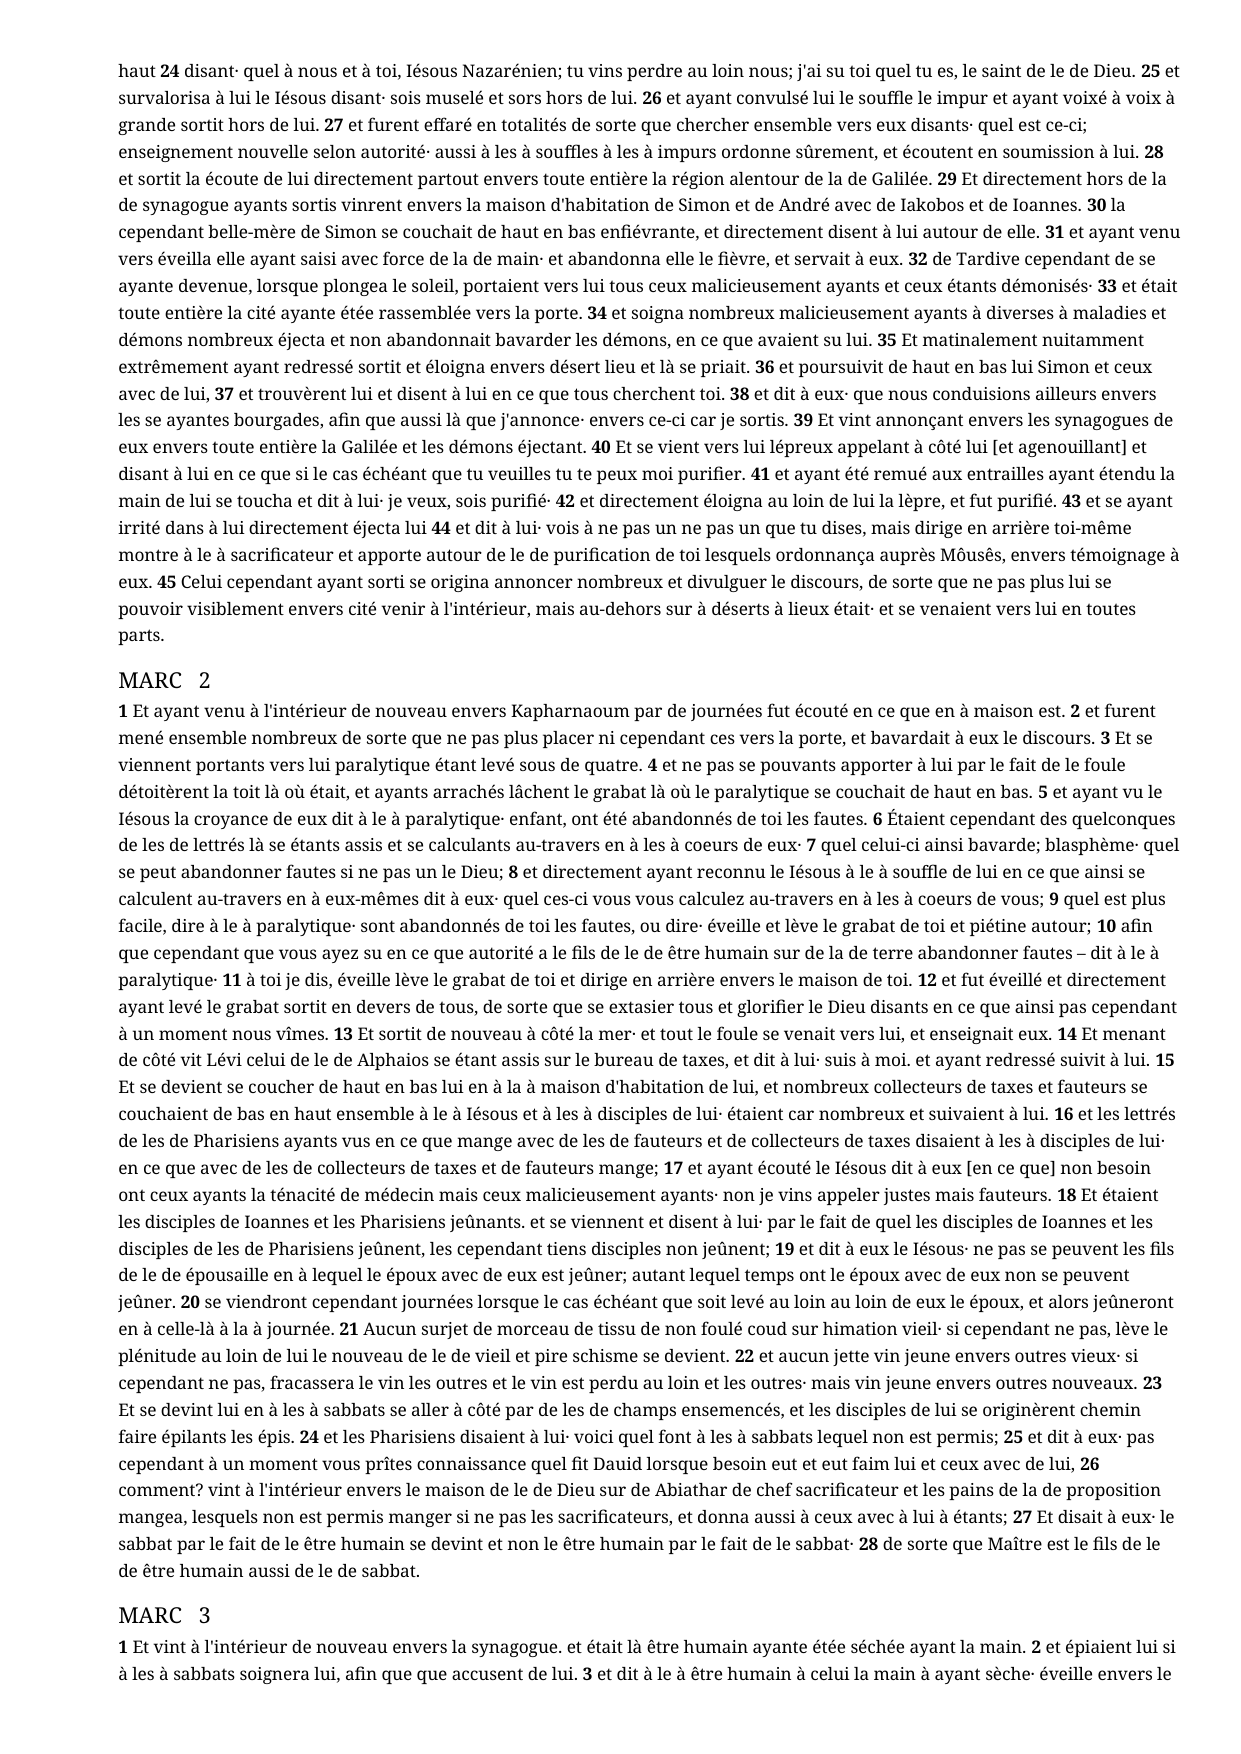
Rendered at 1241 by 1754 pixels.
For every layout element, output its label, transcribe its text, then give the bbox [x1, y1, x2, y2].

text haut 24 disant· quel à nous et à toi, Iésous Nazarénien; tu vins perdre au loin nous; j'ai su toi quel tu es, le saint de le de Dieu. 25 et survalorisa à lui le Iésous disant· sois muselé et sors hors de lui. 26 et ayant convulsé lui le souffle le impur et ayant voixé à voix à grande sortit hors de lui. 27 et furent effaré en totalités de sorte que chercher ensemble vers eux disants· quel est ce-ci; enseignement nouvelle selon autorité· aussi à les à souffles à les à impurs ordonne sûrement, et écoutent en soumission à lui. 28 et sortit la écoute de lui directement partout envers toute entière la région alentour de la de Galilée. 29 Et directement hors de la de synagogue ayants sortis vinrent envers la maison d'habitation de Simon et de André avec de Iakobos et de Ioannes. 30 la cependant belle-mère de Simon se couchait de haut en bas enfiévrante, et directement disent à lui autour de elle. 31 et ayant venu vers éveilla elle ayant saisi avec force de la de main· et abandonna elle le fièvre, et servait à eux. 32 de Tardive cependant de se ayante devenue, lorsque plongea le soleil, portaient vers lui tous ceux malicieusement ayants et ceux étants démonisés· 33 et était toute entière la cité ayante étée rassemblée vers la porte. 34 et soigna nombreux malicieusement ayants à diverses à maladies et démons nombreux éjecta et non abandonnait bavarder les démons, en ce que avaient su lui. 35 Et matinalement nuitamment extrêmement ayant redressé sortit et éloigna envers désert lieu et là se priait. 36 et poursuivit de haut en bas lui Simon et ceux avec de lui, 37 et trouvèrent lui et disent à lui en ce que tous cherchent toi. 38 et dit à eux· que nous conduisions ailleurs envers les se ayantes bourgades, afin que aussi là que j'annonce· envers ce-ci car je sortis. 39 Et vint annonçant envers les synagogues de eux envers toute entière la Galilée et les démons éjectant. 40 Et se vient vers lui lépreux appelant à côté lui [et agenouillant] et disant à lui en ce que si le cas échéant que tu veuilles tu te peux moi purifier. 41 et ayant été remué aux entrailles ayant étendu la main de lui se toucha et dit à lui· je veux, sois purifié· 42 et directement éloigna au loin de lui la lèpre, et fut purifié. 43 et se ayant irrité dans à lui directement éjecta lui 44 et dit à lui· vois à ne pas un ne pas un que tu dises, mais dirige en arrière toi-même montre à le à sacrificateur et apporte autour de le de purification de toi lesquels ordonnança auprès Môusês, envers témoignage à eux. 45 Celui cependant ayant sorti se origina annoncer nombreux et divulguer le discours, de sorte que ne pas plus lui se pouvoir visiblement envers cité venir à l'intérieur, mais au-dehors sur à déserts à lieux était· et se venaient vers lui en toutes parts. [118, 59, 1181, 647]
text 1 Et vint à l'intérieur de nouveau envers la synagogue. et était là être humain ayante étée séchée ayant la main. 2 et épiaient lui si à les à sabbats soignera lui, afin que que accusent de lui. 3 et dit à le à être humain à celui la main à ayant sèche· éveille envers le [118, 1635, 1181, 1685]
text MARC 2 [118, 665, 1181, 695]
text MARC 3 [118, 1601, 1181, 1630]
text 1 Et ayant venu à l'intérieur de nouveau envers Kapharnaoum par de journées fut écouté en ce que en à maison est. 2 et furent mené ensemble nombreux de sorte que ne pas plus placer ni cependant ces vers la porte, et bavardait à eux le discours. 3 Et se viennent portants vers lui paralytique étant levé sous de quatre. 4 et ne pas se pouvants apporter à lui par le fait de le foule détoitèrent la toit là où était, et ayants arrachés lâchent le grabat là où le paralytique se couchait de haut en bas. 5 et ayant vu le Iésous la croyance de eux dit à le à paralytique· enfant, ont été abandonnés de toi les fautes. 6 Étaient cependant des quelconques de les de lettrés là se étants assis et se calculants au-travers en à les à coeurs de eux· 7 quel celui-ci ainsi bavarde; blasphème· quel se peut abandonner fautes si ne pas un le Dieu; 8 et directement ayant reconnu le Iésous à le à souffle de lui en ce que ainsi se calculent au-travers en à eux-mêmes dit à eux· quel ces-ci vous vous calculez au-travers en à les à coeurs de vous; 9 quel est plus facile, dire à le à paralytique· sont abandonnés de toi les fautes, ou dire· éveille et lève le grabat de toi et piétine autour; 10 afin que cependant que vous ayez su en ce que autorité a le fils de le de être humain sur de la de terre abandonner fautes – dit à le à paralytique· 11 à toi je dis, éveille lève le grabat de toi et dirige en arrière envers le maison de toi. 12 et fut éveillé et directement ayant levé le grabat sortit en devers de tous, de sorte que se extasier tous et glorifier le Dieu disants en ce que ainsi pas cependant à un moment nous vîmes. 13 Et sortit de nouveau à côté la mer· et tout le foule se venait vers lui, et enseignait eux. 14 Et menant de côté vit Lévi celui de le de Alphaios se étant assis sur le bureau de taxes, et dit à lui· suis à moi. et ayant redressé suivit à lui. 15 Et se devient se coucher de haut en bas lui en à la à maison d'habitation de lui, et nombreux collecteurs de taxes et fauteurs se couchaient de bas en haut ensemble à le à Iésous et à les à disciples de lui· étaient car nombreux et suivaient à lui. 16 et les lettrés de les de Pharisiens ayants vus en ce que mange avec de les de fauteurs et de collecteurs de taxes disaient à les à disciples de lui· en ce que avec de les de collecteurs de taxes et de fauteurs mange; 17 et ayant écouté le Iésous dit à eux [en ce que] non besoin ont ceux ayants la ténacité de médecin mais ceux malicieusement ayants· non je vins appeler justes mais fauteurs. 18 Et étaient les disciples de Ioannes et les Pharisiens jeûnants. et se viennent et disent à lui· par le fait de quel les disciples de Ioannes et les disciples de les de Pharisiens jeûnent, les cependant tiens disciples non jeûnent; 19 et dit à eux le Iésous· ne pas se peuvent les fils de le de épousaille en à lequel le époux avec de eux est jeûner; autant lequel temps ont le époux avec de eux non se peuvent jeûner. 20 se viendront cependant journées lorsque le cas échéant que soit levé au loin au loin de eux le époux, et alors jeûneront en à celle-là à la à journée. 21 Aucun surjet de morceau de tissu de non foulé coud sur himation vieil· si cependant ne pas, lève le plénitude au loin de lui le nouveau de le de vieil et pire schisme se devient. 22 et aucun jette vin jeune envers outres vieux· si cependant ne pas, fracassera le vin les outres et le vin est perdu au loin et les outres· mais vin jeune envers outres nouveaux. 23 Et se devint lui en à les à sabbats se aller à côté par de les de champs ensemencés, et les disciples de lui se originèrent chemin faire épilants les épis. 24 et les Pharisiens disaient à lui· voici quel font à les à sabbats lequel non est permis; 25 et dit à eux· pas cependant à un moment vous prîtes connaissance quel fit Dauid lorsque besoin eut et eut faim lui et ceux avec de lui, 26 comment? vint à l'intérieur envers le maison de le de Dieu sur de Abiathar de chef sacrificateur et les pains de la de proposition mangea, lesquels non est permis manger si ne pas les sacrificateurs, et donna aussi à ceux avec à lui à étants; 27 Et disait à eux· le sabbat par le fait de le être humain se devint et non le être humain par le fait de le sabbat· 28 de sorte que Maître est le fils de le de être humain aussi de le de sabbat. [118, 699, 1181, 1582]
